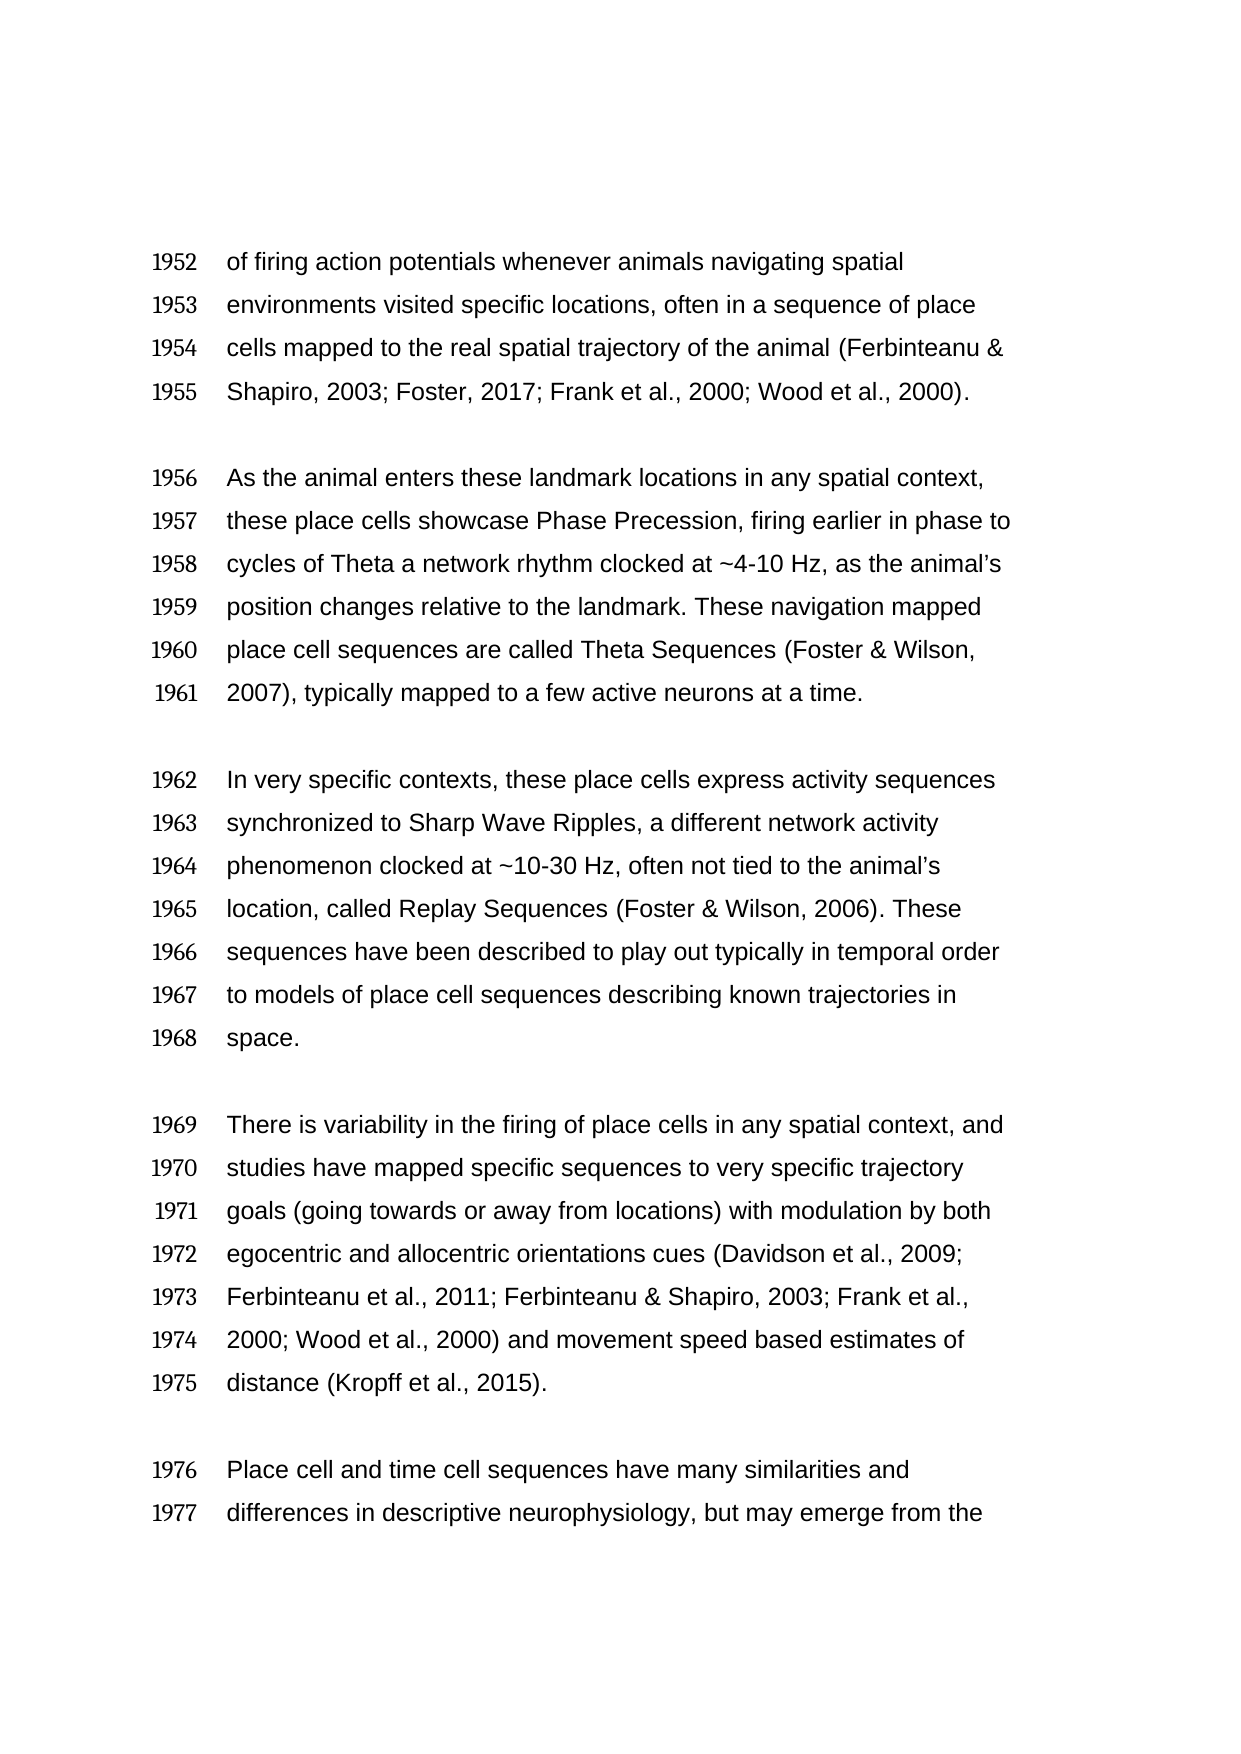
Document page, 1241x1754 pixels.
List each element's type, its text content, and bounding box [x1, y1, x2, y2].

text Place cell and time cell sequences have many similarities and differences in descriptive neurophysiology, but may emerge from the [226, 1455, 1014, 1527]
text There is variability in the firing of place cells in any spatial context, and studies have mapped specific sequences to very specific trajectory goals (going towards or away from locations) with modulation by both egocentric and allocentric orientations cues (Davidson et al., 2009; Ferbinteanu et al., 2011; Ferbinteanu & Shapiro, 2003; Frank et al., 2000; Wood et al., 2000)⁠ and movement speed based estimates of distance (Kropff et al., 2015)⁠. [226, 1110, 1014, 1397]
text In very specific contexts, these place cells express activity sequences synchronized to Sharp Wave Ripples, a different network activity phenomenon clocked at ~10-30 Hz, often not tied to the animal’s location, called Replay Sequences (Foster & Wilson, 2006)⁠. These sequences have been described to play out typically in temporal order to models of place cell sequences describing known trajectories in space. [226, 765, 1014, 1052]
text of firing action potentials whenever animals navigating spatial environments visited specific locations, often in a sequence of place cells mapped to the real spatial trajectory of the animal (Ferbinteanu & Shapiro, 2003; Foster, 2017; Frank et al., 2000; Wood et al., 2000)⁠. [226, 247, 1014, 405]
text As the animal enters these landmark locations in any spatial context, these place cells showcase Phase Precession, firing earlier in phase to cycles of Theta a network rhythm clocked at ~4-10 Hz, as the animal’s position changes relative to the landmark. These navigation mapped place cell sequences are called Theta Sequences (Foster & Wilson, 2007)⁠, typically mapped to a few active neurons at a time. [226, 463, 1014, 707]
